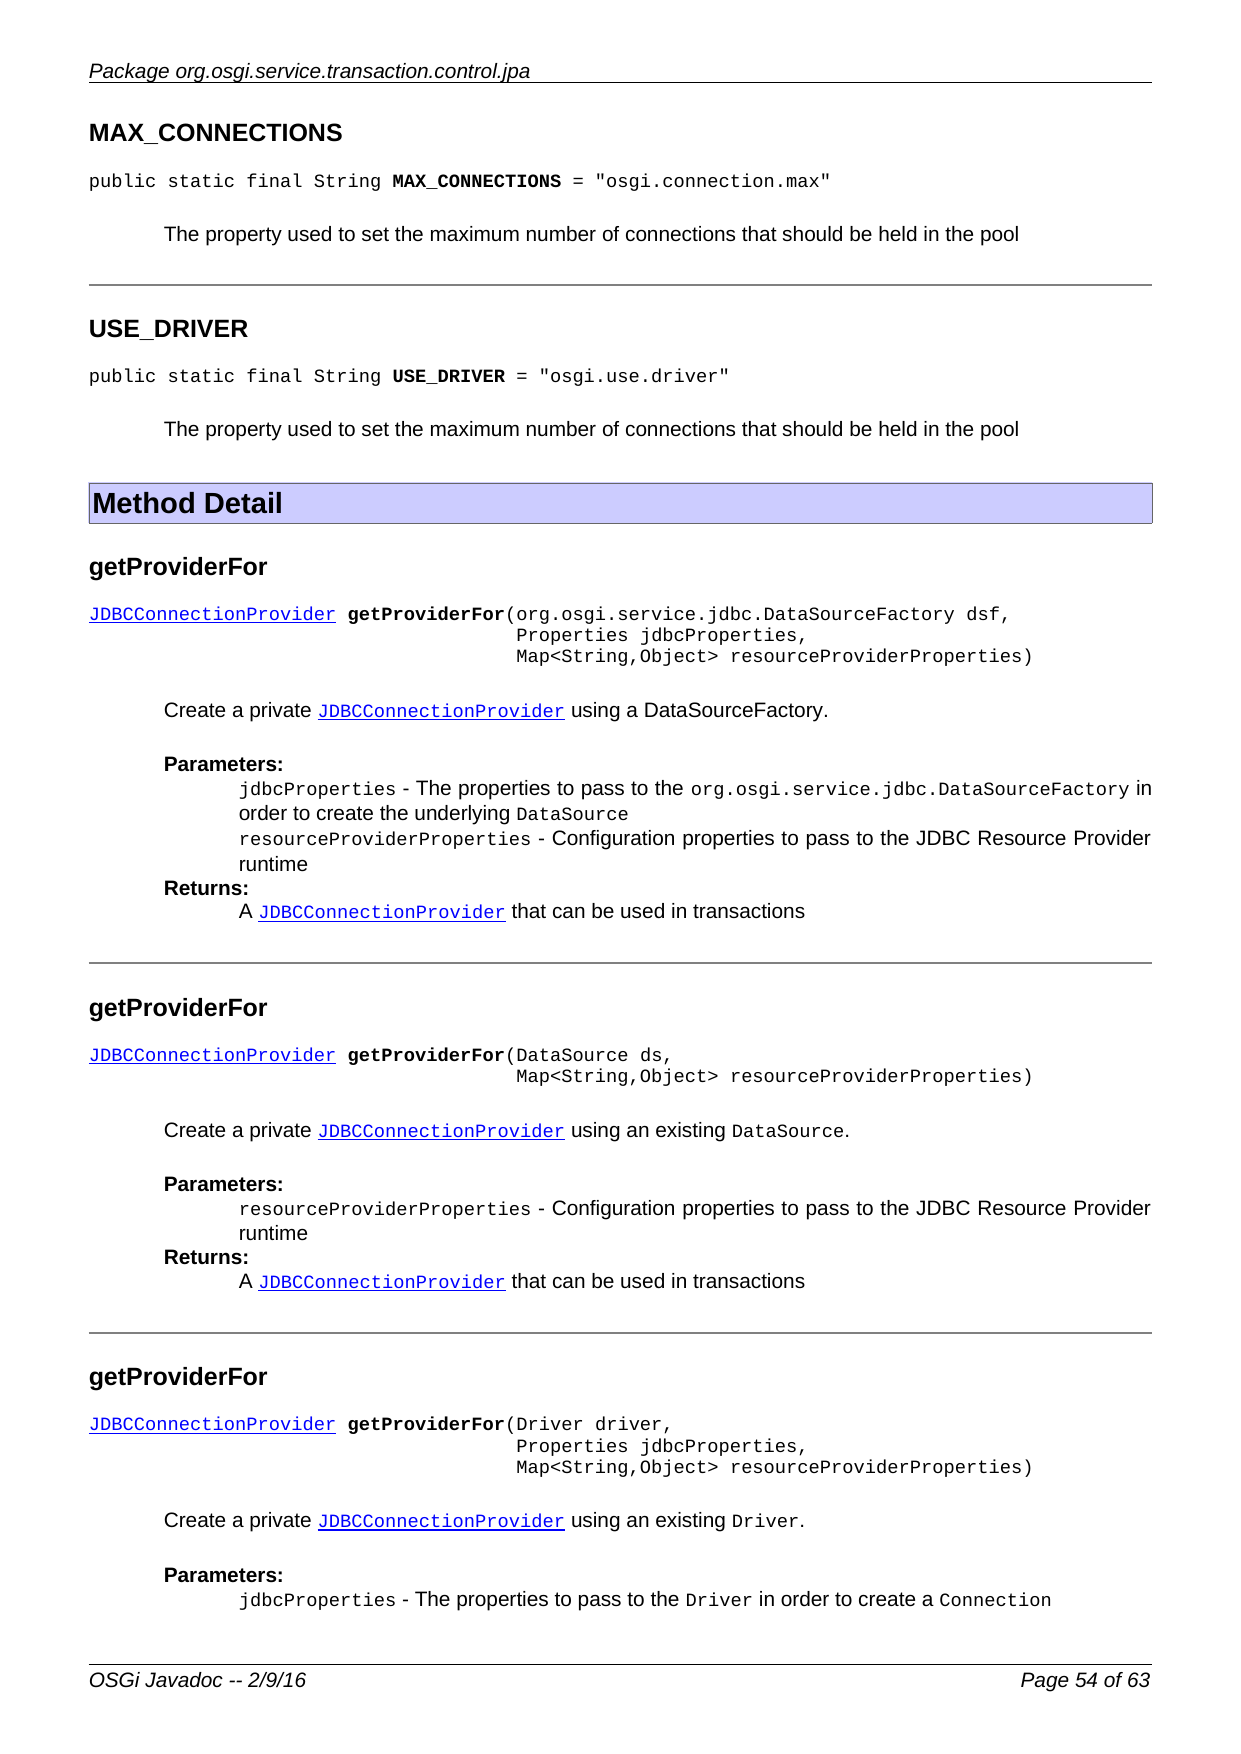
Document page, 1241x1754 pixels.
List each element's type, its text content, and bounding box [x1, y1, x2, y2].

text Parameters: [163, 1562, 1152, 1586]
text resourceProviderProperties - Configuration properties to pass to the JDBC Resource Provider runtime [238, 1196, 1152, 1245]
subtitle getProviderFor [88, 552, 1152, 580]
text JDBCConnectionProvider getProviderFor(DataSource ds, Map<String,Object> resourceProviderProperties) [88, 1046, 1152, 1088]
text Parameters: [163, 752, 1152, 776]
subtitle getProviderFor [88, 1362, 1152, 1391]
text resourceProviderProperties - Configuration properties to pass to the JDBC Resource Provider runtime [238, 826, 1152, 875]
text jdbcProperties - The properties to pass to the Driver in order to create a Connection [238, 1586, 1152, 1612]
text Create a private JDBCConnectionProvider using a DataSourceFactory. [163, 697, 1152, 723]
subtitle getProviderFor [88, 993, 1152, 1022]
text Create a private JDBCConnectionProvider using an existing DataSource. [163, 1117, 1152, 1143]
text The property used to set the maximum number of connections that should be held in the pool [163, 222, 1152, 246]
subtitle USE_DRIVER [88, 314, 1152, 343]
text The property used to set the maximum number of connections that should be held in the pool [163, 417, 1152, 441]
text Parameters: [163, 1172, 1152, 1196]
text public static final String MAX_CONNECTIONS = "osgi.connection.max" [88, 171, 1152, 193]
text Create a private JDBCConnectionProvider using an existing Driver. [163, 1508, 1152, 1533]
subtitle Method Detail [90, 484, 1152, 523]
text jdbcProperties - The properties to pass to the org.osgi.service.jdbc.DataSourceFactory in order to create the underlying DataSource [238, 776, 1152, 826]
text JDBCConnectionProvider getProviderFor(org.osgi.service.jdbc.DataSourceFactory dsf, Properties jdbcProperties, Map<String,Object> resourceProviderProperties) [88, 604, 1152, 668]
text public static final String USE_DRIVER = "osgi.use.driver" [88, 367, 1152, 388]
subtitle MAX_CONNECTIONS [88, 118, 1152, 147]
text A JDBCConnectionProvider that can be used in transactions [238, 1269, 1152, 1294]
text JDBCConnectionProvider getProviderFor(Driver driver, Properties jdbcProperties, Map<String,Object> resourceProviderProperties) [88, 1415, 1152, 1479]
text Returns: [163, 1245, 1152, 1269]
text A JDBCConnectionProvider that can be used in transactions [238, 899, 1152, 924]
text Returns: [163, 875, 1152, 899]
